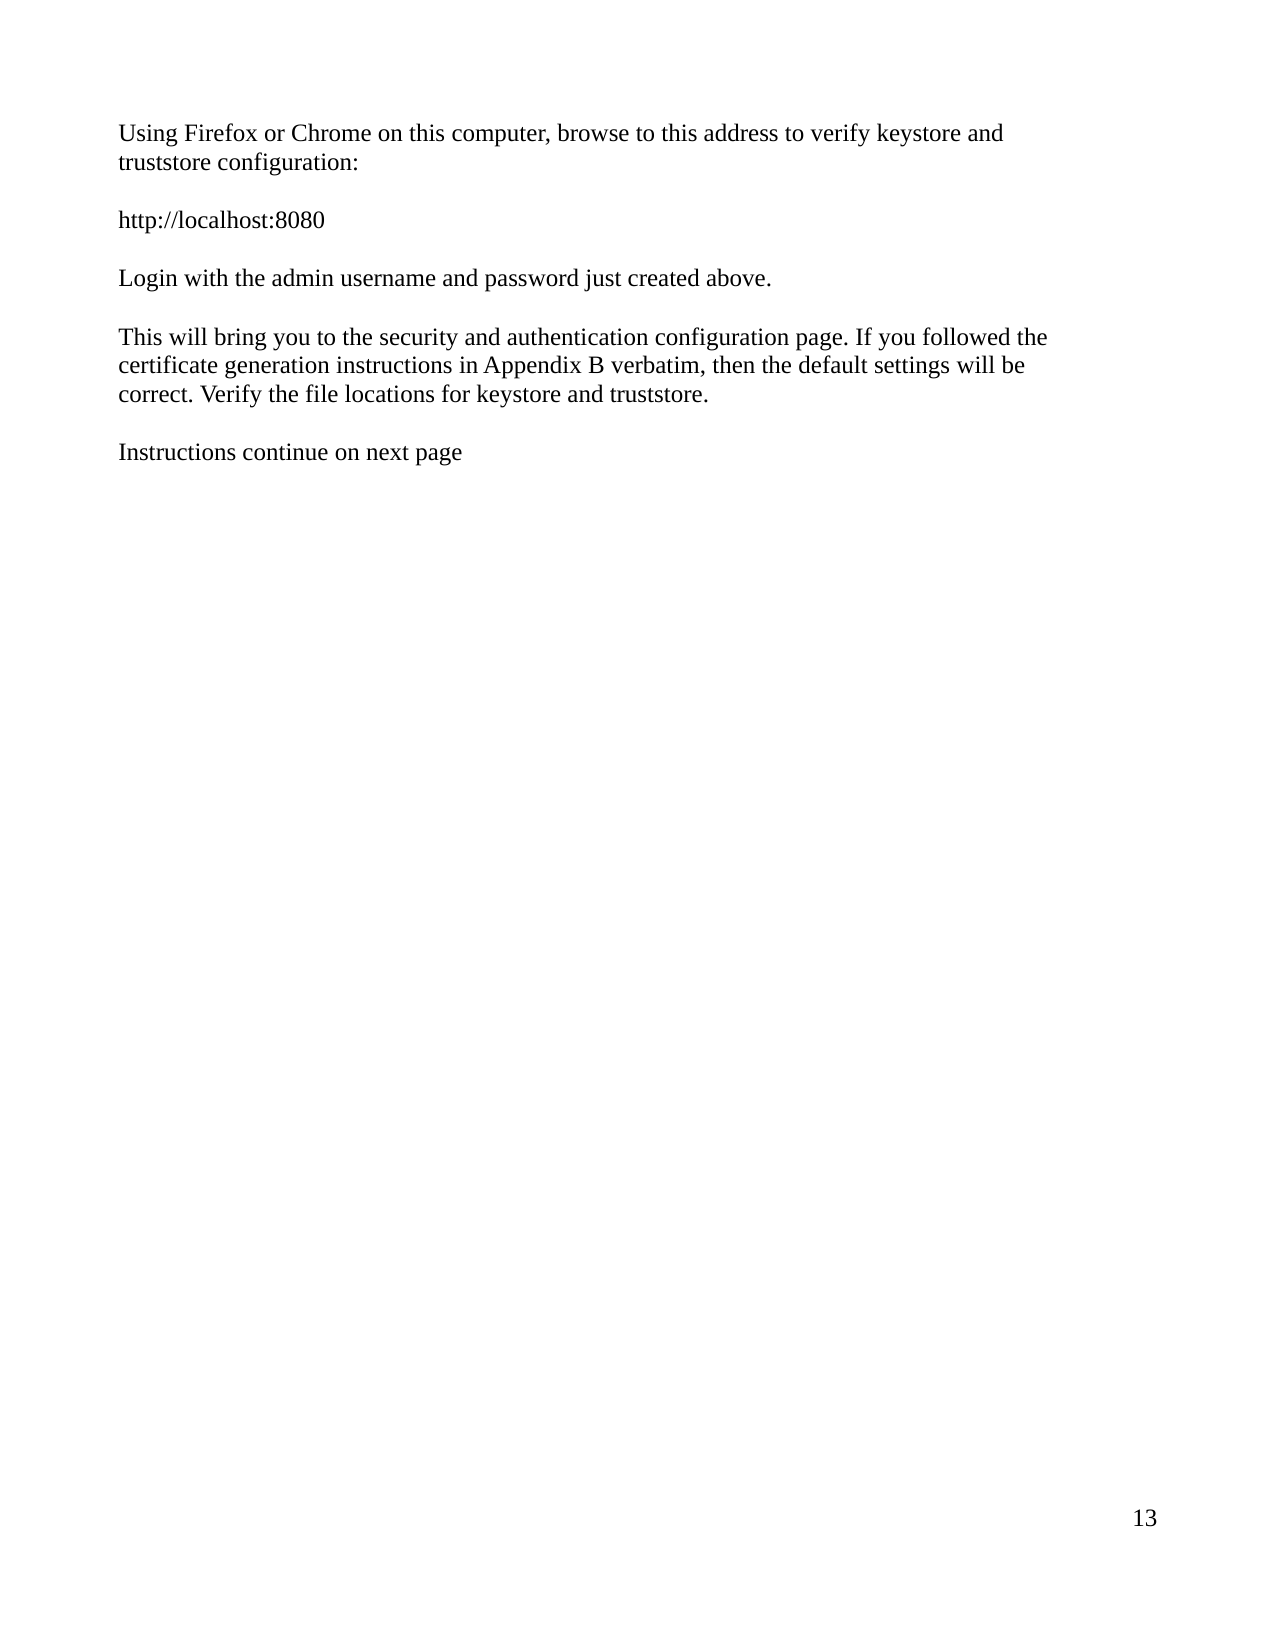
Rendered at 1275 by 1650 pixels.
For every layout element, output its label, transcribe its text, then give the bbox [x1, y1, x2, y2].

text http://localhost:8080 [118, 205, 1098, 234]
text Login with the admin username and password just created above. [118, 263, 1098, 292]
text Instructions continue on next page [118, 437, 1098, 466]
text Using Firefox or Chrome on this computer, browse to this address to verify keystore and truststore configuration: [118, 118, 1098, 176]
text This will bring you to the security and authentication configuration page. If you followed the certificate generation instructions in Appendix B verbatim, then the default settings will be correct. Verify the file locations for keystore and truststore. [118, 322, 1098, 408]
